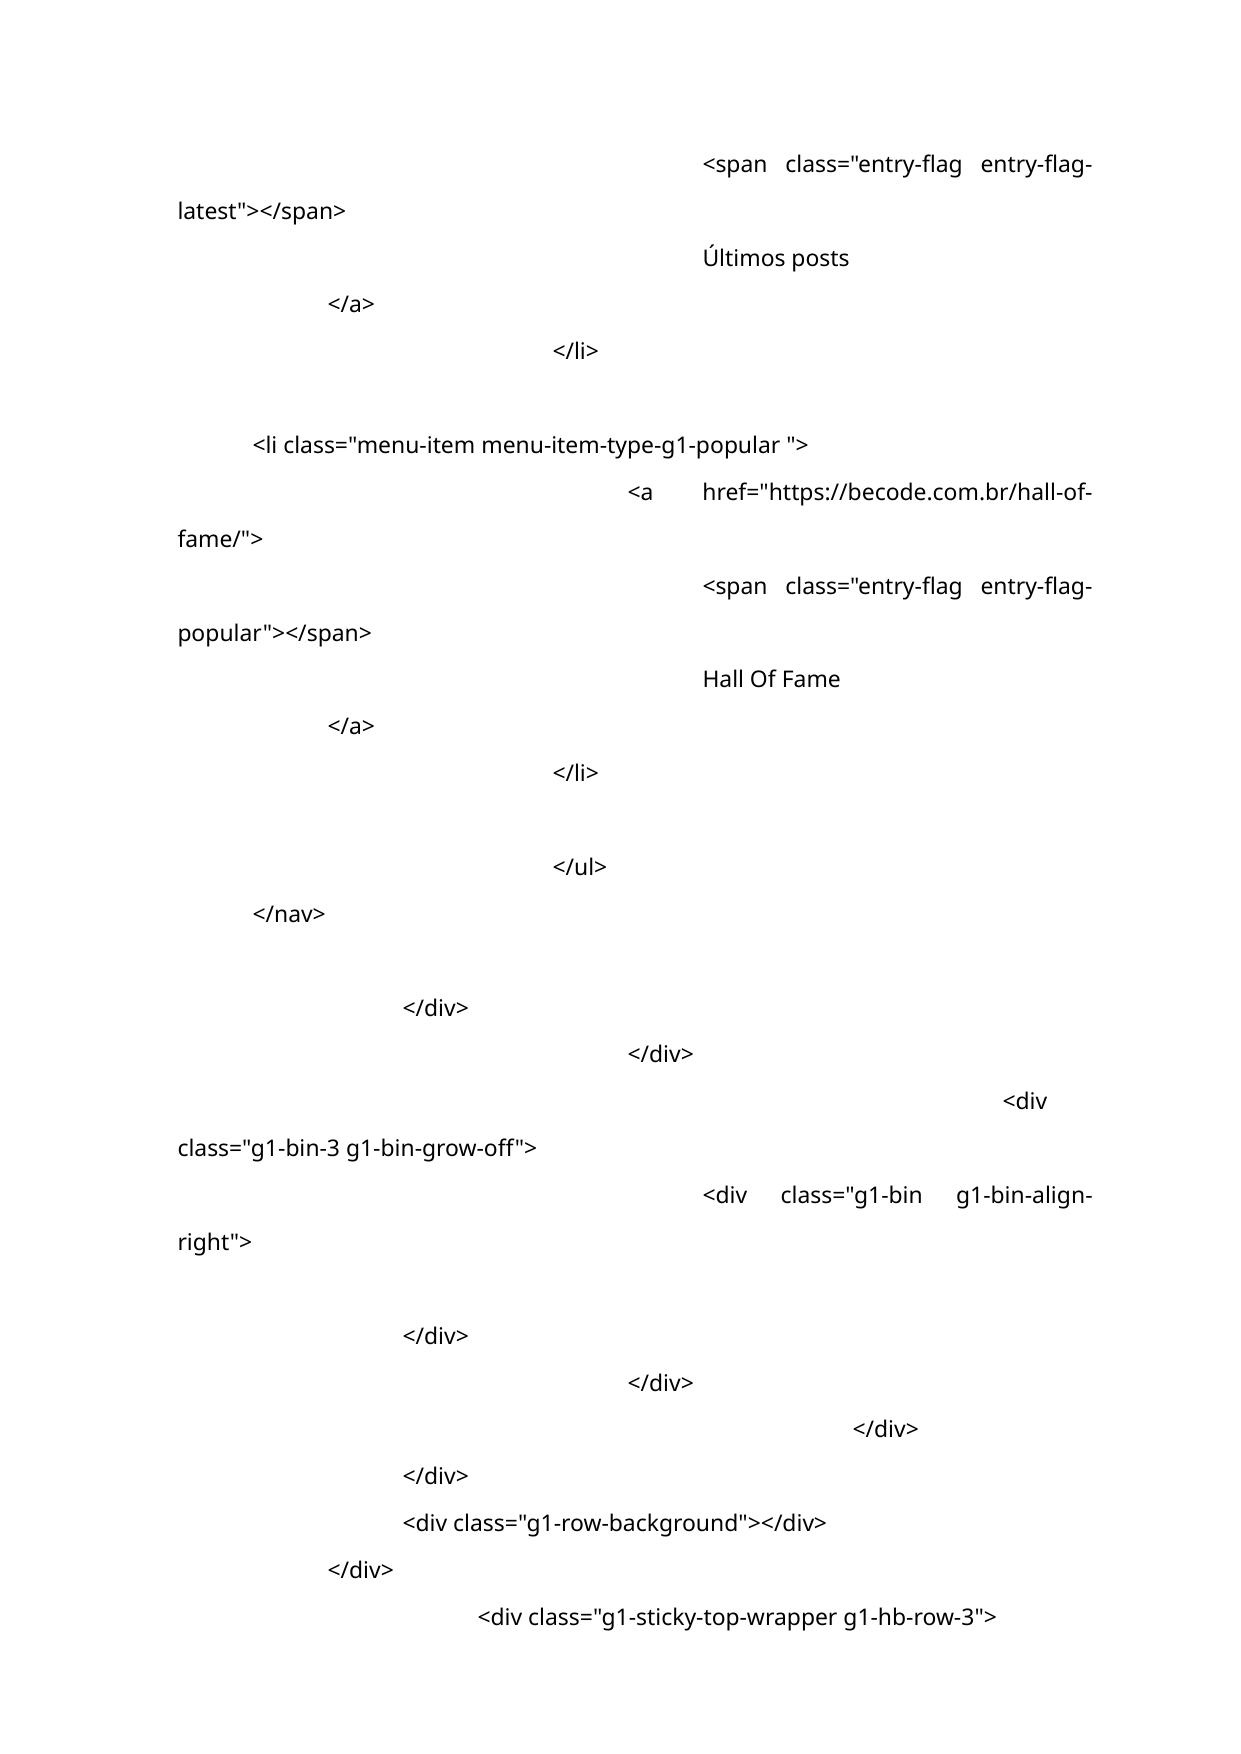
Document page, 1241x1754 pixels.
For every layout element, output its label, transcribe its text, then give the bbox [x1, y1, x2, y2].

text Últimos posts </a> [177, 241, 1092, 319]
text </nav> [177, 898, 1092, 929]
text </li> [177, 757, 1092, 788]
text </div> [177, 1460, 1092, 1491]
text <a href="https://becode.com.br/hall-of-fame/"> [177, 476, 1092, 554]
text <div class="g1-row-background"></div> [177, 1507, 1092, 1538]
text <li class="menu-item menu-item-type-g1-popular "> [177, 382, 1092, 460]
text </ul> [177, 804, 1092, 882]
text </div> [177, 1366, 1092, 1398]
text </div> [177, 1038, 1092, 1069]
text <span class="entry-flag entry-flag-popular"></span> [177, 569, 1092, 648]
text <div class="g1-bin g1-bin-align-right"> [177, 1179, 1092, 1257]
text </li> [177, 335, 1092, 366]
text Hall Of Fame </a> [177, 663, 1092, 741]
text </div> [177, 1413, 1092, 1444]
text </div> [177, 1273, 1092, 1351]
text </div> [177, 1554, 1092, 1585]
text <div class="g1-sticky-top-wrapper g1-hb-row-3"> [177, 1601, 1092, 1632]
text <span class="entry-flag entry-flag-latest"></span> [177, 148, 1092, 226]
text <div class="g1-bin-3 g1-bin-grow-off"> [177, 1085, 1092, 1163]
text </div> [177, 944, 1092, 1023]
